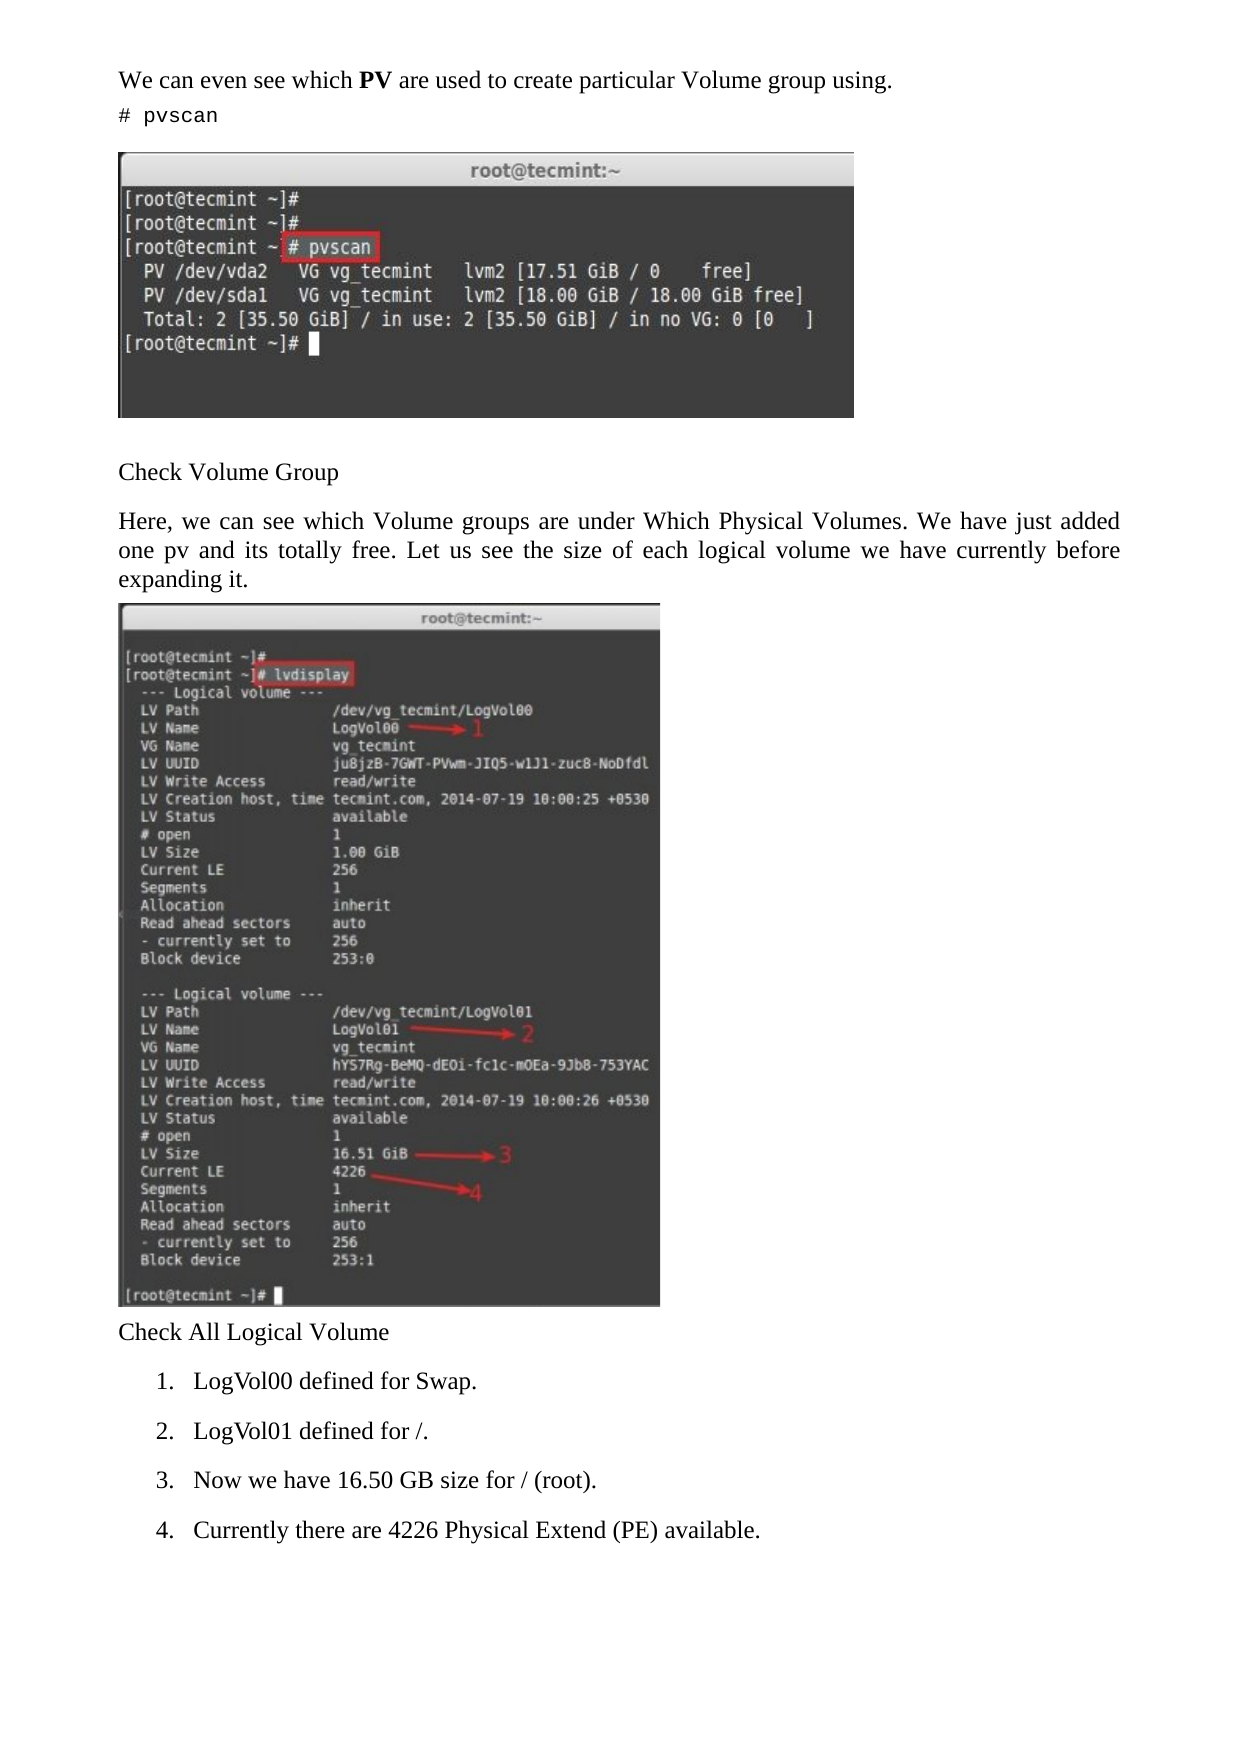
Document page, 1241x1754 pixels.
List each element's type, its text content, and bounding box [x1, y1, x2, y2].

text We can even see which PV are used to create particular Volume group using. [118, 66, 1122, 94]
text # pvscan [118, 105, 1122, 128]
list Now we have 16.50 GB size for / (root). [156, 1465, 1122, 1494]
text Check All Logical Volume [118, 1317, 1122, 1345]
text Here, we can see which Volume groups are under Which Physical Volumes. We have just added one pv and its totally free. Let us see the size of each logical volume we have currently before expanding it. [118, 506, 1122, 593]
text Check Volume Group [118, 457, 1122, 486]
list LogVol00 defined for Swap. [156, 1366, 1122, 1395]
list LogVol01 defined for /. [156, 1416, 1122, 1444]
list Currently there are 4226 Physical Extend (PE) available. [156, 1515, 1122, 1544]
